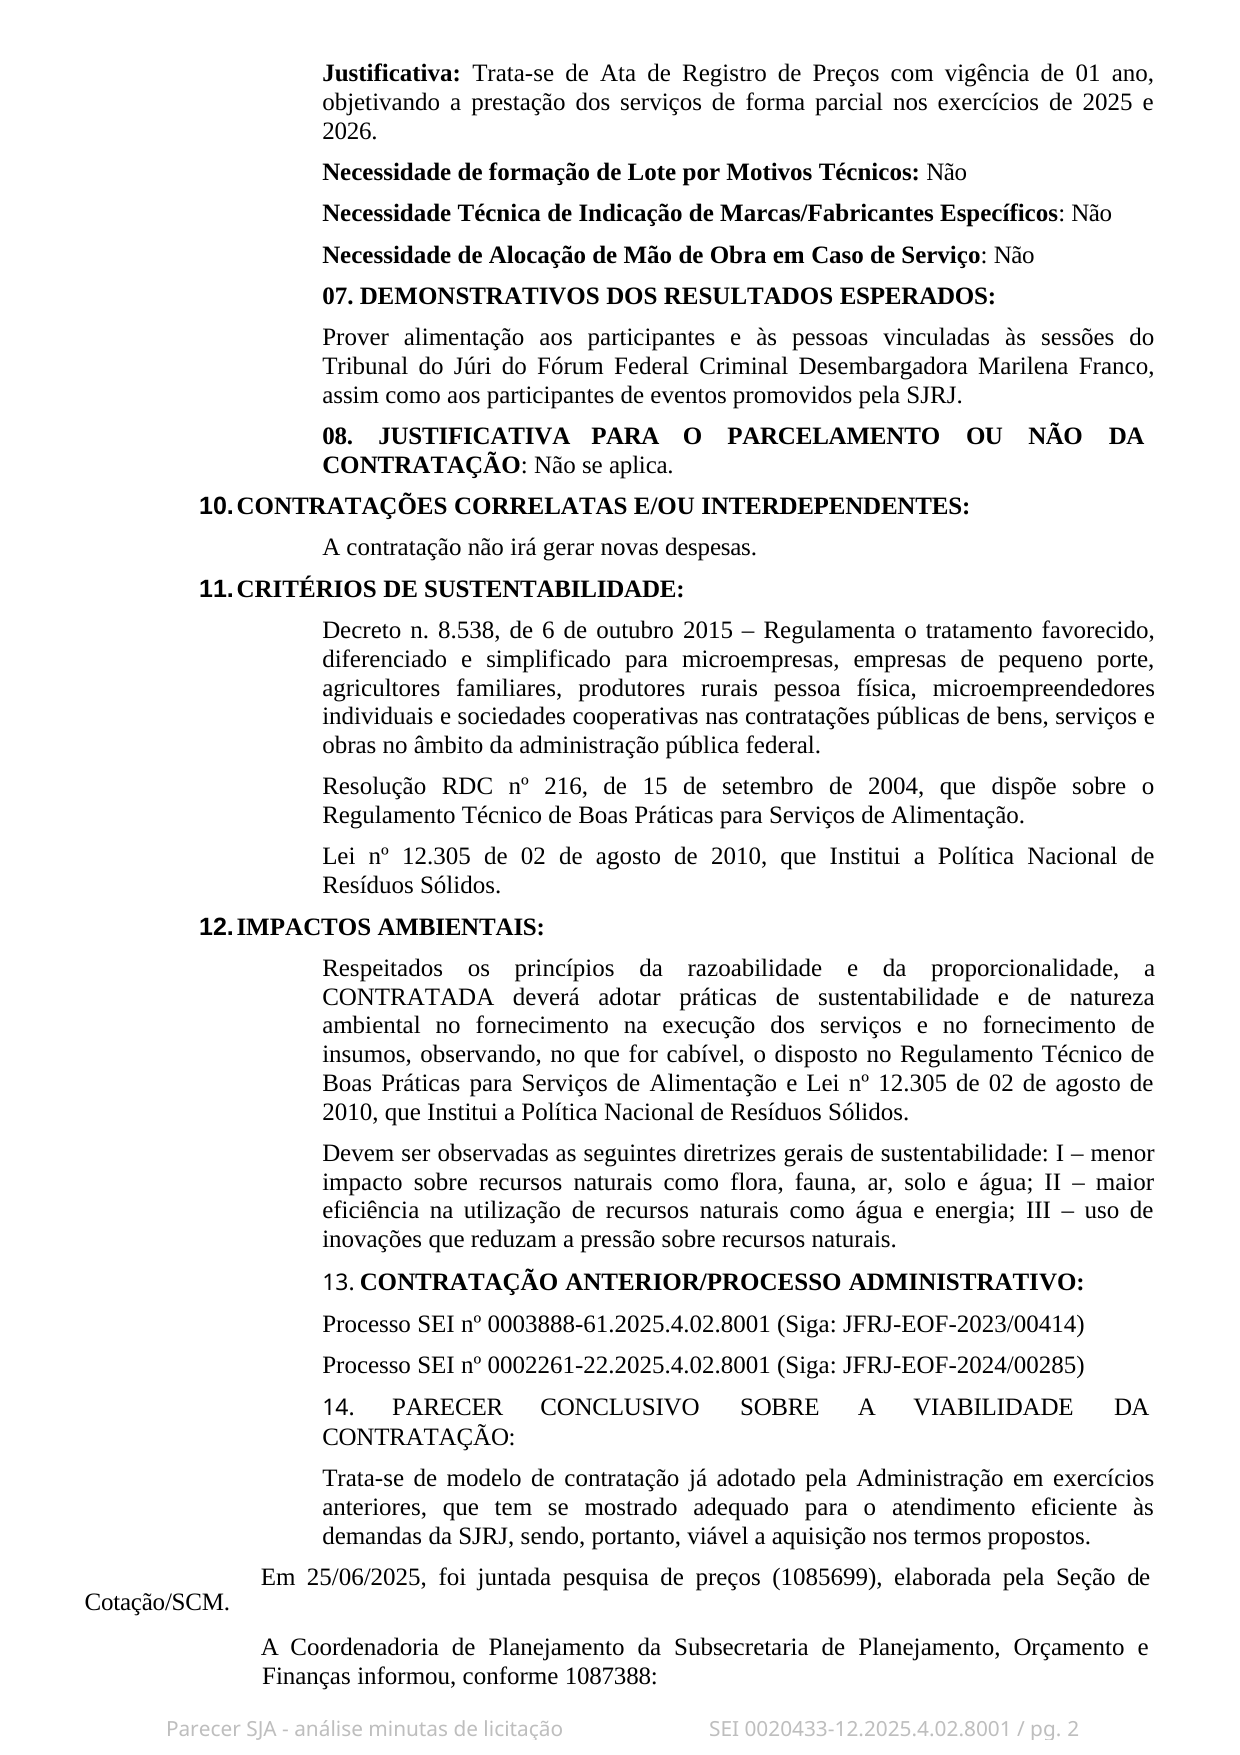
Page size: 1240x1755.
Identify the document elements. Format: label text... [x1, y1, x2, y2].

list JUSTIFICATIVA PARA O PARCELAMENTO OU NÃO DA [322, 421, 1181, 450]
text Em 25/06/2025, foi juntada pesquisa de preços (1085699), elaborada pela Seção de [261, 1562, 1181, 1591]
text Prover alimentação aos participantes e às pessoas vinculadas às sessões do Tribunal do Júri do Fórum Federal Criminal Desembargadora Marilena Franco, assim como aos participantes de eventos promovidos pela SJRJ. [322, 322, 1155, 409]
list IMPACTOS AMBIENTAIS: [234, 912, 1181, 940]
text Necessidade de formação de Lote por Motivos Técnicos: Não [322, 157, 1181, 186]
text Lei nº 12.305 de 02 de agosto de 2010, que Institui a Política Nacional de Resíduos Sólidos. [322, 841, 1155, 899]
text Necessidade de Alocação de Mão de Obra em Caso de Serviço: Não [322, 240, 1181, 268]
text A Coordenadoria de Planejamento da Subsecretaria de Planejamento, Orçamento e [261, 1632, 1181, 1661]
text Necessidade Técnica de Indicação de Marcas/Fabricantes Específicos: Não [322, 198, 1181, 227]
text Trata-se de modelo de contratação já adotado pela Administração em exercícios anteriores, que tem se mostrado adequado para o atendimento eficiente às demandas da SJRJ, sendo, portanto, viável a aquisição nos termos propostos. [322, 1463, 1155, 1549]
list CRITÉRIOS DE SUSTENTABILIDADE: [234, 574, 1181, 603]
text Decreto n. 8.538, de 6 de outubro 2015 – Regulamenta o tratamento favorecido, diferenciado e simplificado para microempresas, empresas de pequeno porte, agricultores familiares, produtores rurais pessoa física, microempreendedores individuais e sociedades cooperativas nas contratações públicas de bens, serviços e obras no âmbito da administração pública federal. [322, 615, 1156, 759]
text A contratação não irá gerar novas despesas. [322, 532, 1181, 561]
text CONTRATAÇÃO: Não se aplica. [322, 450, 1181, 479]
text Justificativa: Trata-se de Ata de Registro de Preços com vigência de 01 ano, objetivando a prestação dos serviços de forma parcial nos exercícios de 2025 e 2026. [322, 58, 1154, 145]
text Resolução RDC nº 216, de 15 de setembro de 2004, que dispõe sobre o Regulamento Técnico de Boas Práticas para Serviços de Alimentação. [322, 771, 1155, 829]
list DEMONSTRATIVOS DOS RESULTADOS ESPERADOS: [322, 281, 1181, 310]
text Respeitados os princípios da razoabilidade e da proporcionalidade, a CONTRATADA deverá adotar práticas de sustentabilidade e de natureza ambiental no fornecimento na execução dos serviços e no fornecimento de insumos, observando, no que for cabível, o disposto no Regulamento Técnico de Boas Práticas para Serviços de Alimentação e Lei nº 12.305 de 02 de agosto de 2010, que Institui a Política Nacional de Resíduos Sólidos. [322, 953, 1155, 1125]
text Finanças informou, conforme 1087388: [262, 1661, 1181, 1689]
list PARECER CONCLUSIVO SOBRE A VIABILIDADE DA CONTRATAÇÃO: [322, 1391, 1150, 1451]
list CONTRATAÇÕES CORRELATAS E/OU INTERDEPENDENTES: [234, 491, 1181, 520]
text Devem ser observadas as seguintes diretrizes gerais de sustentabilidade: I – menor impacto sobre recursos naturais como flora, fauna, ar, solo e água; II – maior eficiência na utilização de recursos naturais como água e energia; III – uso de inovações que reduzam a pressão sobre recursos naturais. [322, 1138, 1155, 1253]
text Cotação/SCM. [84, 1587, 232, 1615]
list CONTRATAÇÃO ANTERIOR/PROCESSO ADMINISTRATIVO: Processo SEI nº 0003888-61.2025.4.02.8001 (Siga: JFRJ-EOF-2023/00414) Processo SEI nº 0002261-22.2025.4.02.8001 (Siga: JFRJ-EOF-2024/00285) [322, 1266, 1085, 1379]
